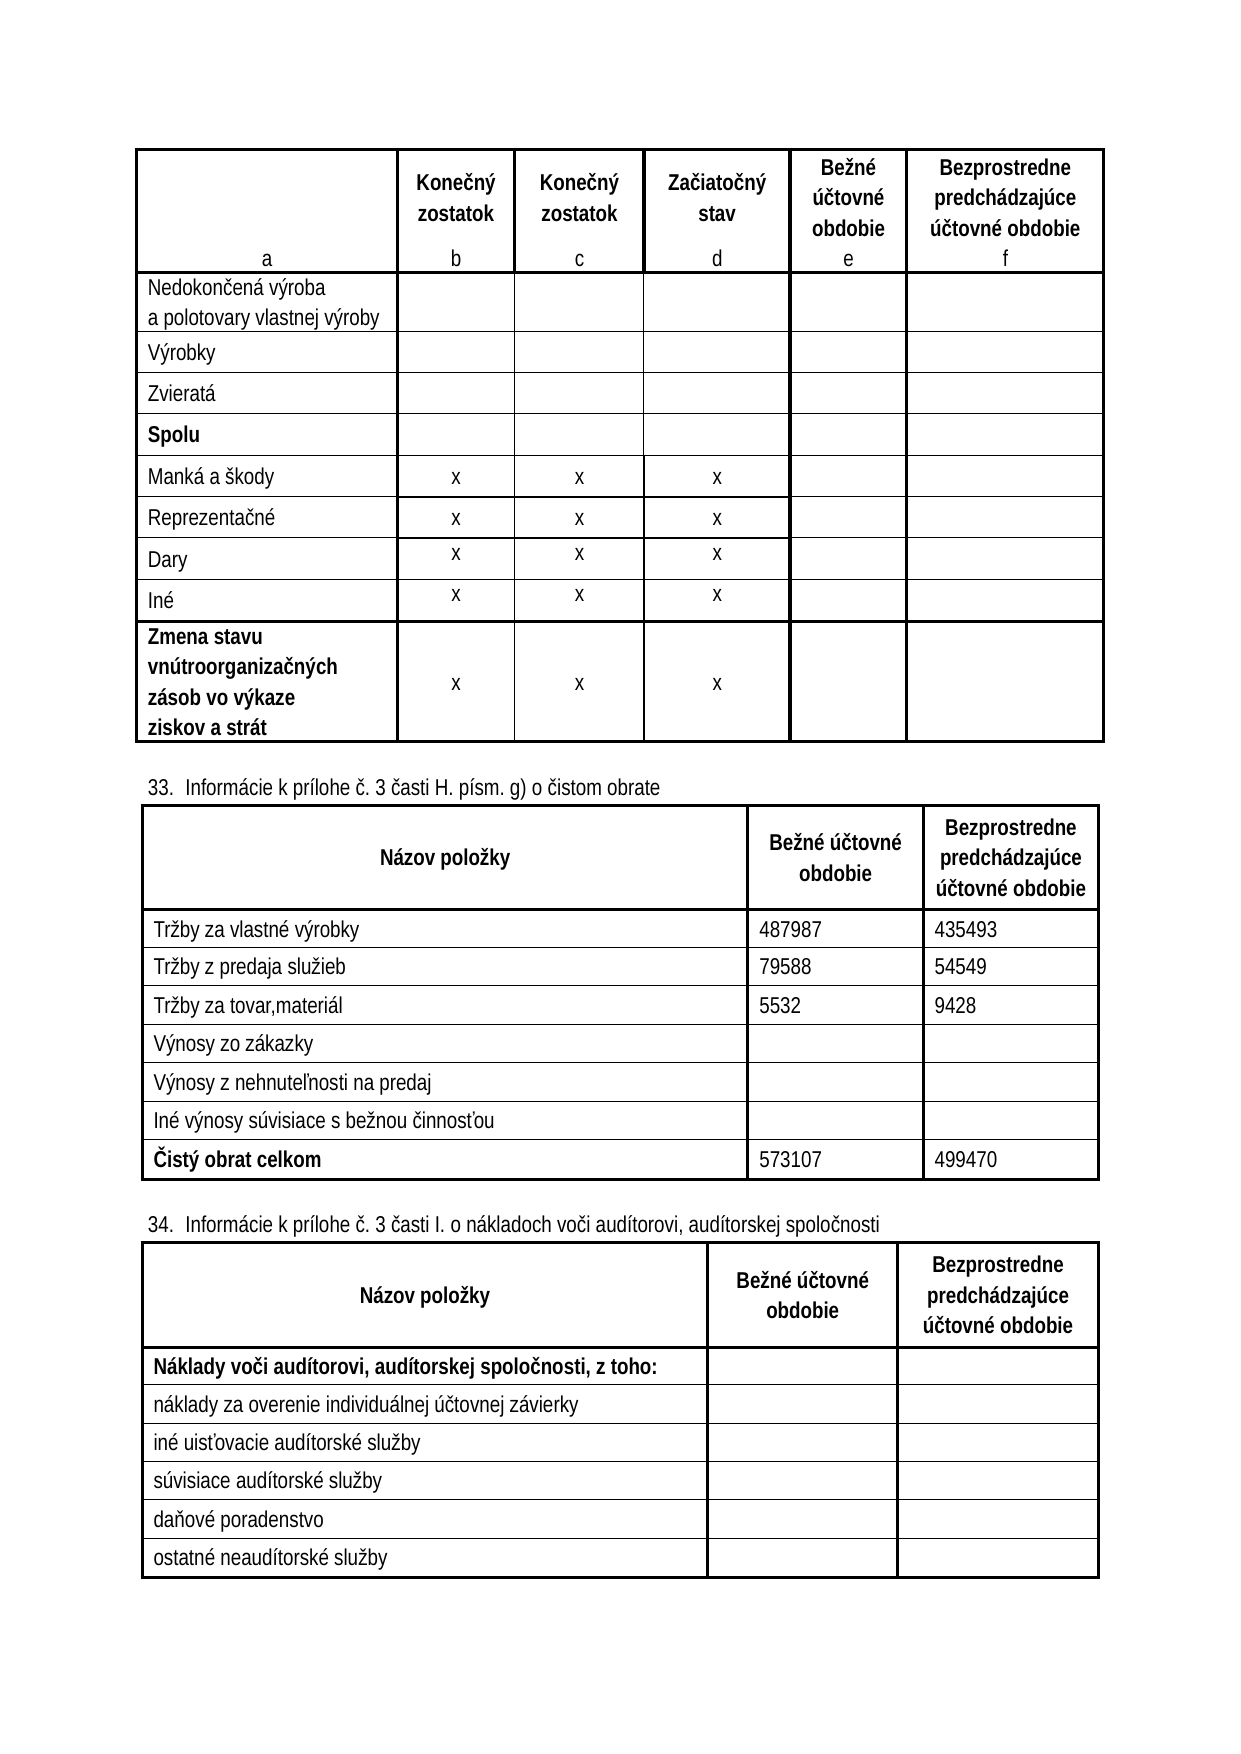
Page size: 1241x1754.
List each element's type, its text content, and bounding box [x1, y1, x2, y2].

table_cell Výnosy z nehnuteľnosti na predaj [144, 1063, 746, 1101]
table_cell x [645, 580, 788, 620]
table_cell Tržby z predaja služieb [144, 948, 746, 985]
table_cell [908, 497, 1102, 537]
table_cell ostatné neaudítorské služby [144, 1539, 706, 1576]
table_cell Bezprostredne predchádzajúce účtovné obdobie [908, 151, 1102, 244]
table_cell [899, 1349, 1097, 1384]
table_cell [925, 1102, 1097, 1139]
table_header Bezprostredne predchádzajúce účtovné obdobie [925, 807, 1097, 908]
table_header Názov položky [144, 1244, 706, 1346]
table_cell [908, 623, 1102, 740]
table_cell [515, 373, 643, 413]
table_header [138, 151, 396, 244]
table_cell [515, 332, 643, 372]
table_cell 435493 [925, 911, 1097, 947]
table_cell Tržby za tovar,materiál [144, 986, 746, 1024]
table_cell [709, 1462, 896, 1499]
table_cell Manká a škody [138, 456, 396, 496]
table_cell [644, 332, 788, 372]
table_cell Náklady voči audítorovi, audítorskej spoločnosti, z toho: [144, 1349, 706, 1384]
table_cell [899, 1385, 1097, 1422]
table_cell [792, 456, 905, 496]
table_cell Zvieratá [138, 373, 396, 413]
table_cell x [515, 623, 643, 740]
table_cell Výnosy zo zákazky [144, 1025, 746, 1062]
table_cell [749, 1025, 922, 1062]
table_cell d [646, 245, 788, 271]
table_cell Reprezentačné [138, 497, 396, 537]
table_cell [792, 373, 905, 413]
table_cell [709, 1349, 896, 1384]
table_cell b [399, 245, 513, 271]
table_cell [709, 1385, 896, 1422]
table_header Bežné účtovné obdobie [749, 807, 922, 908]
table_cell x [645, 456, 788, 496]
table_cell [709, 1539, 896, 1576]
table_cell Bežné účtovné obdobie [792, 151, 905, 244]
table_cell x [399, 580, 514, 620]
table_cell [792, 538, 905, 579]
table_cell daňové poradenstvo [144, 1500, 706, 1538]
table_header Názov položky [144, 807, 746, 908]
table_cell Výrobky [138, 332, 396, 372]
table_cell x [399, 539, 514, 579]
table_cell [792, 274, 905, 331]
table_cell [515, 274, 643, 331]
table_cell x [399, 623, 514, 740]
table_cell x [515, 580, 643, 620]
table_cell [792, 414, 905, 454]
table_cell a [138, 245, 396, 271]
table_cell náklady za overenie individuálnej účtovnej závierky [144, 1385, 706, 1422]
table_cell [899, 1462, 1097, 1499]
table_cell Iné [138, 580, 396, 620]
table_cell Tržby za vlastné výrobky [144, 911, 746, 947]
table_cell [644, 414, 788, 454]
table_cell x [515, 456, 643, 496]
table_cell x [399, 498, 514, 537]
table_cell 5532 [749, 986, 922, 1024]
table_cell 79588 [749, 948, 922, 985]
table_cell [908, 373, 1102, 413]
table_cell [908, 580, 1102, 620]
table_cell [792, 332, 905, 372]
table_cell [515, 414, 643, 454]
table_cell x [645, 623, 788, 740]
table_cell [709, 1500, 896, 1538]
table_cell [908, 332, 1102, 372]
table_cell [399, 332, 514, 372]
table_cell 573107 [749, 1140, 922, 1177]
table_cell Dary [138, 538, 396, 579]
table_cell [644, 274, 788, 331]
table_cell x [515, 498, 643, 537]
table_cell [792, 497, 905, 537]
table_cell e [792, 245, 905, 271]
table_header Bežné účtovné obdobie [709, 1244, 896, 1346]
table_cell 9428 [925, 986, 1097, 1024]
table_cell Čistý obrat celkom [144, 1140, 746, 1177]
table_cell [399, 274, 514, 331]
table_cell Konečný zostatok [399, 151, 513, 244]
table_cell [644, 373, 788, 413]
table_cell [908, 274, 1102, 331]
table_cell x [515, 539, 643, 579]
table_cell Iné výnosy súvisiace s bežnou činnosťou [144, 1102, 746, 1139]
table_cell [899, 1500, 1097, 1538]
table_cell Začiatočný stav [646, 151, 788, 244]
table_cell [792, 580, 905, 620]
table_cell 499470 [925, 1140, 1097, 1177]
table_cell [899, 1424, 1097, 1461]
table_cell x [399, 456, 514, 496]
table_cell súvisiace audítorské služby [144, 1462, 706, 1499]
title Informácie k prílohe č. 3 časti H. písm. g) o čistom obrate [148, 773, 1093, 800]
table_cell Konečný zostatok [516, 151, 642, 244]
table_cell [749, 1102, 922, 1139]
title Informácie k prílohe č. 3 časti I. o nákladoch voči audítorovi, audítorskej spoločnosti [148, 1211, 1093, 1237]
table_cell 487987 [749, 911, 922, 947]
table_cell iné uisťovacie audítorské služby [144, 1424, 706, 1461]
table_cell Spolu [138, 414, 396, 454]
table_cell [908, 538, 1102, 579]
table_cell [925, 1025, 1097, 1062]
table_cell Nedokončená výroba a polotovary vlastnej výroby [138, 274, 396, 331]
table_cell Zmena stavu vnútroorganizačných zásob vo výkaze ziskov a strát [138, 623, 396, 740]
table_cell [792, 623, 905, 740]
table_cell [908, 456, 1102, 496]
table_cell [399, 373, 514, 413]
table_cell [749, 1063, 922, 1101]
table_cell [399, 414, 514, 454]
table_header Bezprostredne predchádzajúce účtovné obdobie [899, 1244, 1097, 1346]
table_cell 54549 [925, 948, 1097, 985]
table_cell [925, 1063, 1097, 1101]
table_cell [908, 414, 1102, 454]
table_cell x [645, 539, 788, 579]
table_cell [899, 1539, 1097, 1576]
table_cell c [516, 245, 642, 271]
table_cell f [908, 245, 1102, 271]
table_cell [709, 1424, 896, 1461]
table_cell x [645, 498, 788, 537]
